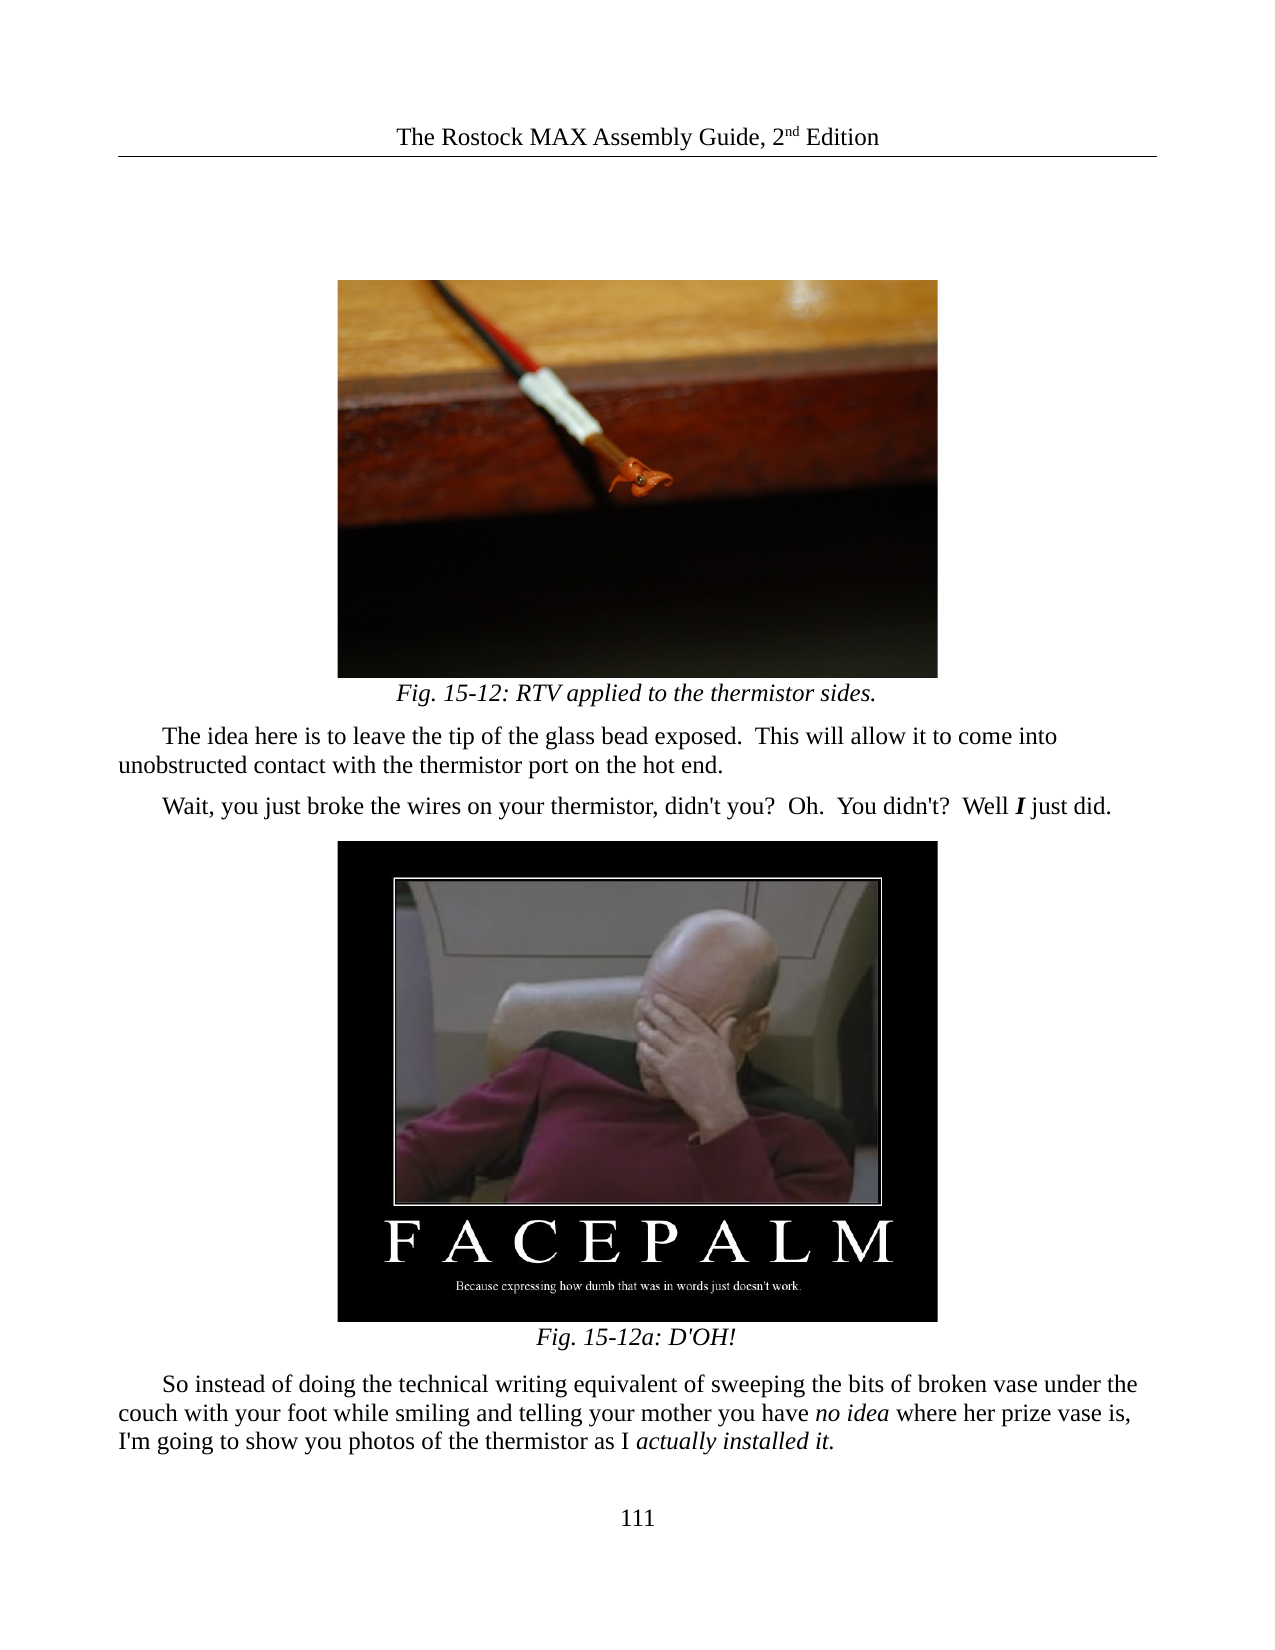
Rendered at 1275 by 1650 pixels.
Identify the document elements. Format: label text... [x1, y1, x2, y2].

text Fig. 15-12: RTV applied to the thermistor sides. [337, 678, 937, 707]
text Fig. 15-12a: D'OH! [337, 1322, 937, 1350]
picture [337, 280, 938, 678]
text Wait, you just broke the wires on your thermistor, didn't you? Oh. You didn't? Well I just did. [118, 791, 1157, 820]
text [337, 829, 937, 841]
text The idea here is to leave the tip of the glass bead exposed. This will allow it to come into unobstructed contact with the thermistor port on the hot end. [118, 721, 1157, 779]
text So instead of doing the technical writing equivalent of sweeping the bits of broken vase under the couch with your foot while smiling and telling your mother you have no idea where her prize vase is, I'm going to show you photos of the thermistor as I actually installed it. [118, 1369, 1157, 1455]
picture [337, 841, 938, 1322]
